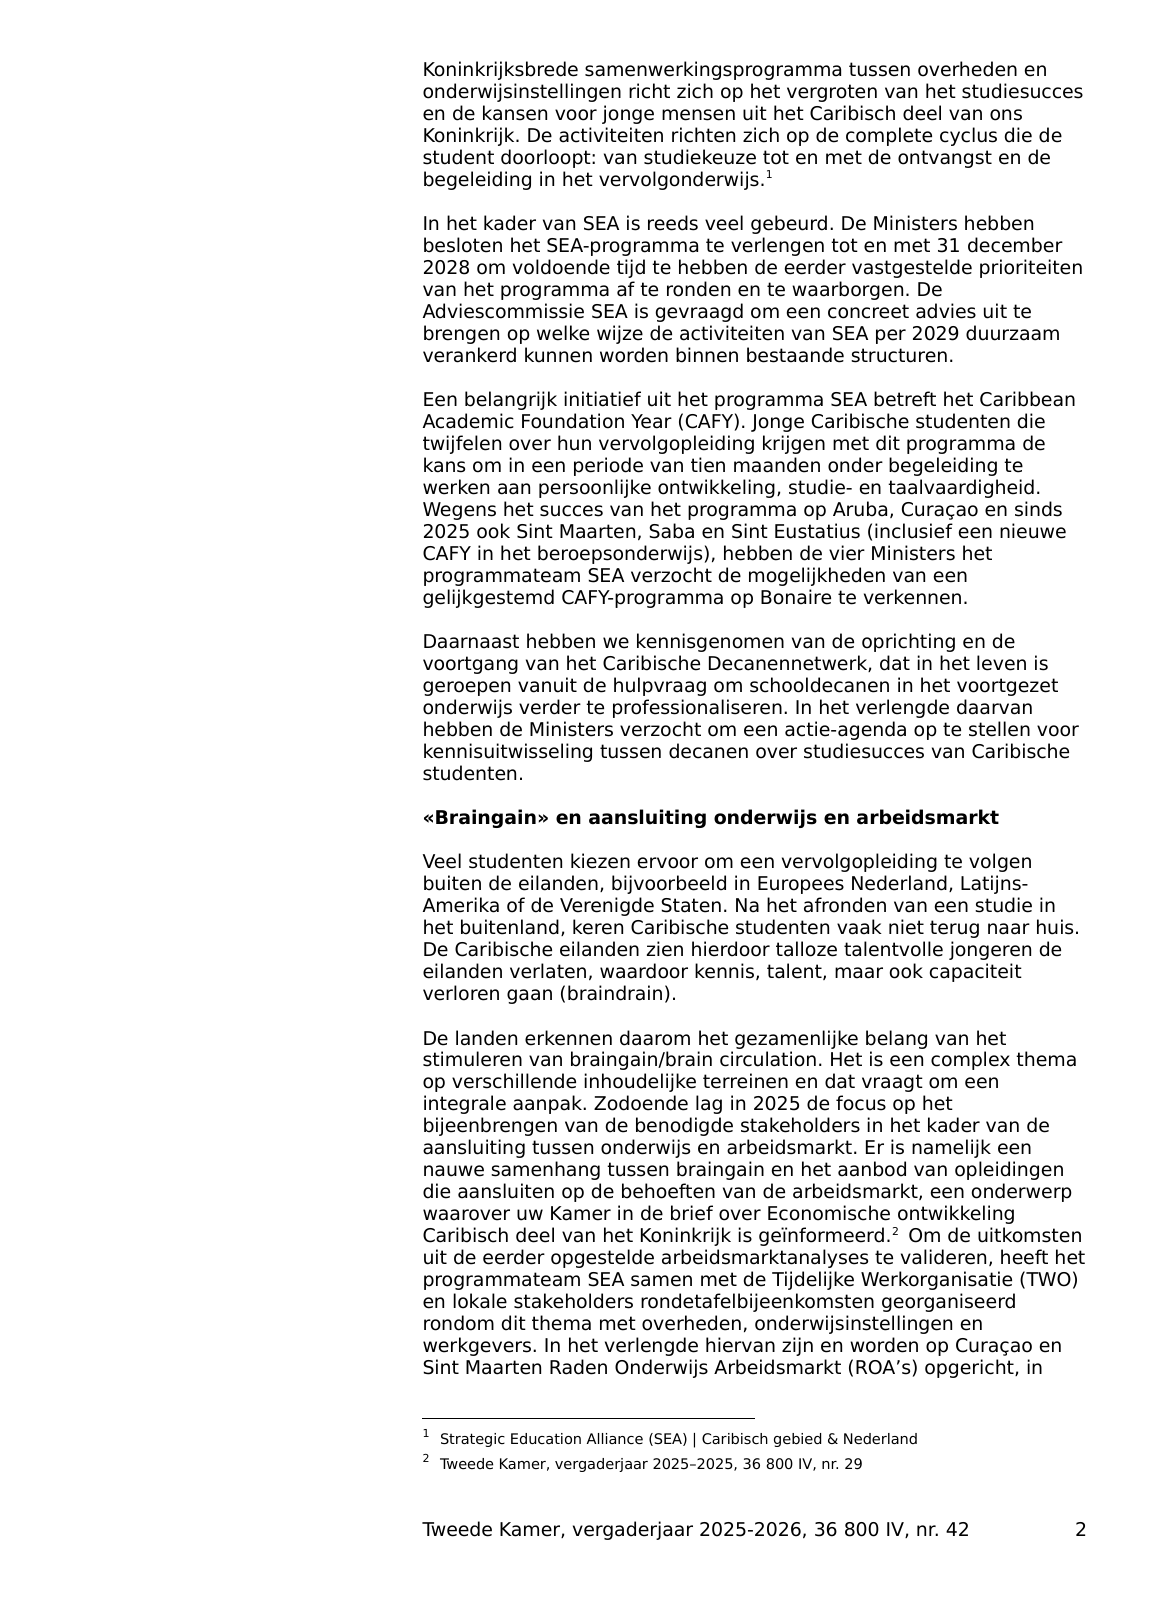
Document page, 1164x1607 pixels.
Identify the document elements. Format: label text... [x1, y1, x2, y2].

text De landen erkennen daarom het gezamenlijke belang van het stimuleren van braingain/brain circulation. Het is een complex thema op verschillende inhoudelijke terreinen en dat vraagt om een integrale aanpak. Zodoende lag in 2025 de focus op het bijeenbrengen van de benodigde stakeholders in het kader van de aansluiting tussen onderwijs en arbeidsmarkt. Er is namelijk een nauwe samenhang tussen braingain en het aanbod van opleidingen die aansluiten op de behoeften van de arbeidsmarkt, een onderwerp waarover uw Kamer in de brief over Economische ontwikkeling Caribisch deel van het Koninkrijk is geïnformeerd. Om de uitkomsten uit de eerder opgestelde arbeidsmarktanalyses te valideren, heeft het programmateam SEA samen met de Tijdelijke Werkorganisatie (TWO) en lokale stakeholders rondetafelbijeenkomsten georganiseerd rondom dit thema met overheden, onderwijsinstellingen en werkgevers. In het verlengde hiervan zijn en worden op Curaçao en Sint Maarten Raden Onderwijs Arbeidsmarkt (ROA’s) opgericht, in [422, 1027, 1087, 1379]
text Een belangrijk initiatief uit het programma SEA betreft het Caribbean Academic Foundation Year (CAFY). Jonge Caribische studenten die twijfelen over hun vervolgopleiding krijgen met dit programma de kans om in een periode van tien maanden onder begeleiding te werken aan persoonlijke ontwikkeling, studie- en taalvaardigheid. Wegens het succes van het programma op Aruba, Curaçao en sinds 2025 ook Sint Maarten, Saba en Sint Eustatius (inclusief een nieuwe CAFY in het beroepsonderwijs), hebben de vier Ministers het programmateam SEA verzocht de mogelijkheden van een gelijkgestemd CAFY-programma op Bonaire te verkennen. [422, 389, 1087, 609]
text Daarnaast hebben we kennisgenomen van de oprichting en de voortgang van het Caribische Decanennetwerk, dat in het leven is geroepen vanuit de hulpvraag om schooldecanen in het voortgezet onderwijs verder te professionaliseren. In het verlengde daarvan hebben de Ministers verzocht om een actie-agenda op te stellen voor kennisuitwisseling tussen decanen over studiesucces van Caribische studenten. [422, 631, 1087, 785]
text Koninkrijksbrede samenwerkingsprogramma tussen overheden en onderwijsinstellingen richt zich op het vergroten van het studiesucces en de kansen voor jonge mensen uit het Caribisch deel van ons Koninkrijk. De activiteiten richten zich op de complete cyclus die de student doorloopt: van studiekeuze tot en met de ontvangst en de begeleiding in het vervolgonderwijs. [422, 59, 1087, 191]
subtitle «Braingain» en aansluiting onderwijs en arbeidsmarkt [422, 807, 1087, 829]
text Tweede Kamer, vergaderjaar 2025–2025, 36 800 IV, nr. 29 [422, 1452, 1087, 1474]
text Veel studenten kiezen ervoor om een vervolgopleiding te volgen buiten de eilanden, bijvoorbeeld in Europees Nederland, Latijns-Amerika of de Verenigde Staten. Na het afronden van een studie in het buitenland, keren Caribische studenten vaak niet terug naar huis. De Caribische eilanden zien hierdoor talloze talentvolle jongeren de eilanden verlaten, waardoor kennis, talent, maar ook capaciteit verloren gaan (braindrain). [422, 851, 1087, 1005]
text Strategic Education Alliance (SEA) | Caribisch gebied & Nederland [422, 1427, 1087, 1449]
text In het kader van SEA is reeds veel gebeurd. De Ministers hebben besloten het SEA-programma te verlengen tot en met 31 december 2028 om voldoende tijd te hebben de eerder vastgestelde prioriteiten van het programma af te ronden en te waarborgen. De Adviescommissie SEA is gevraagd om een concreet advies uit te brengen op welke wijze de activiteiten van SEA per 2029 duurzaam verankerd kunnen worden binnen bestaande structuren. [422, 213, 1087, 367]
